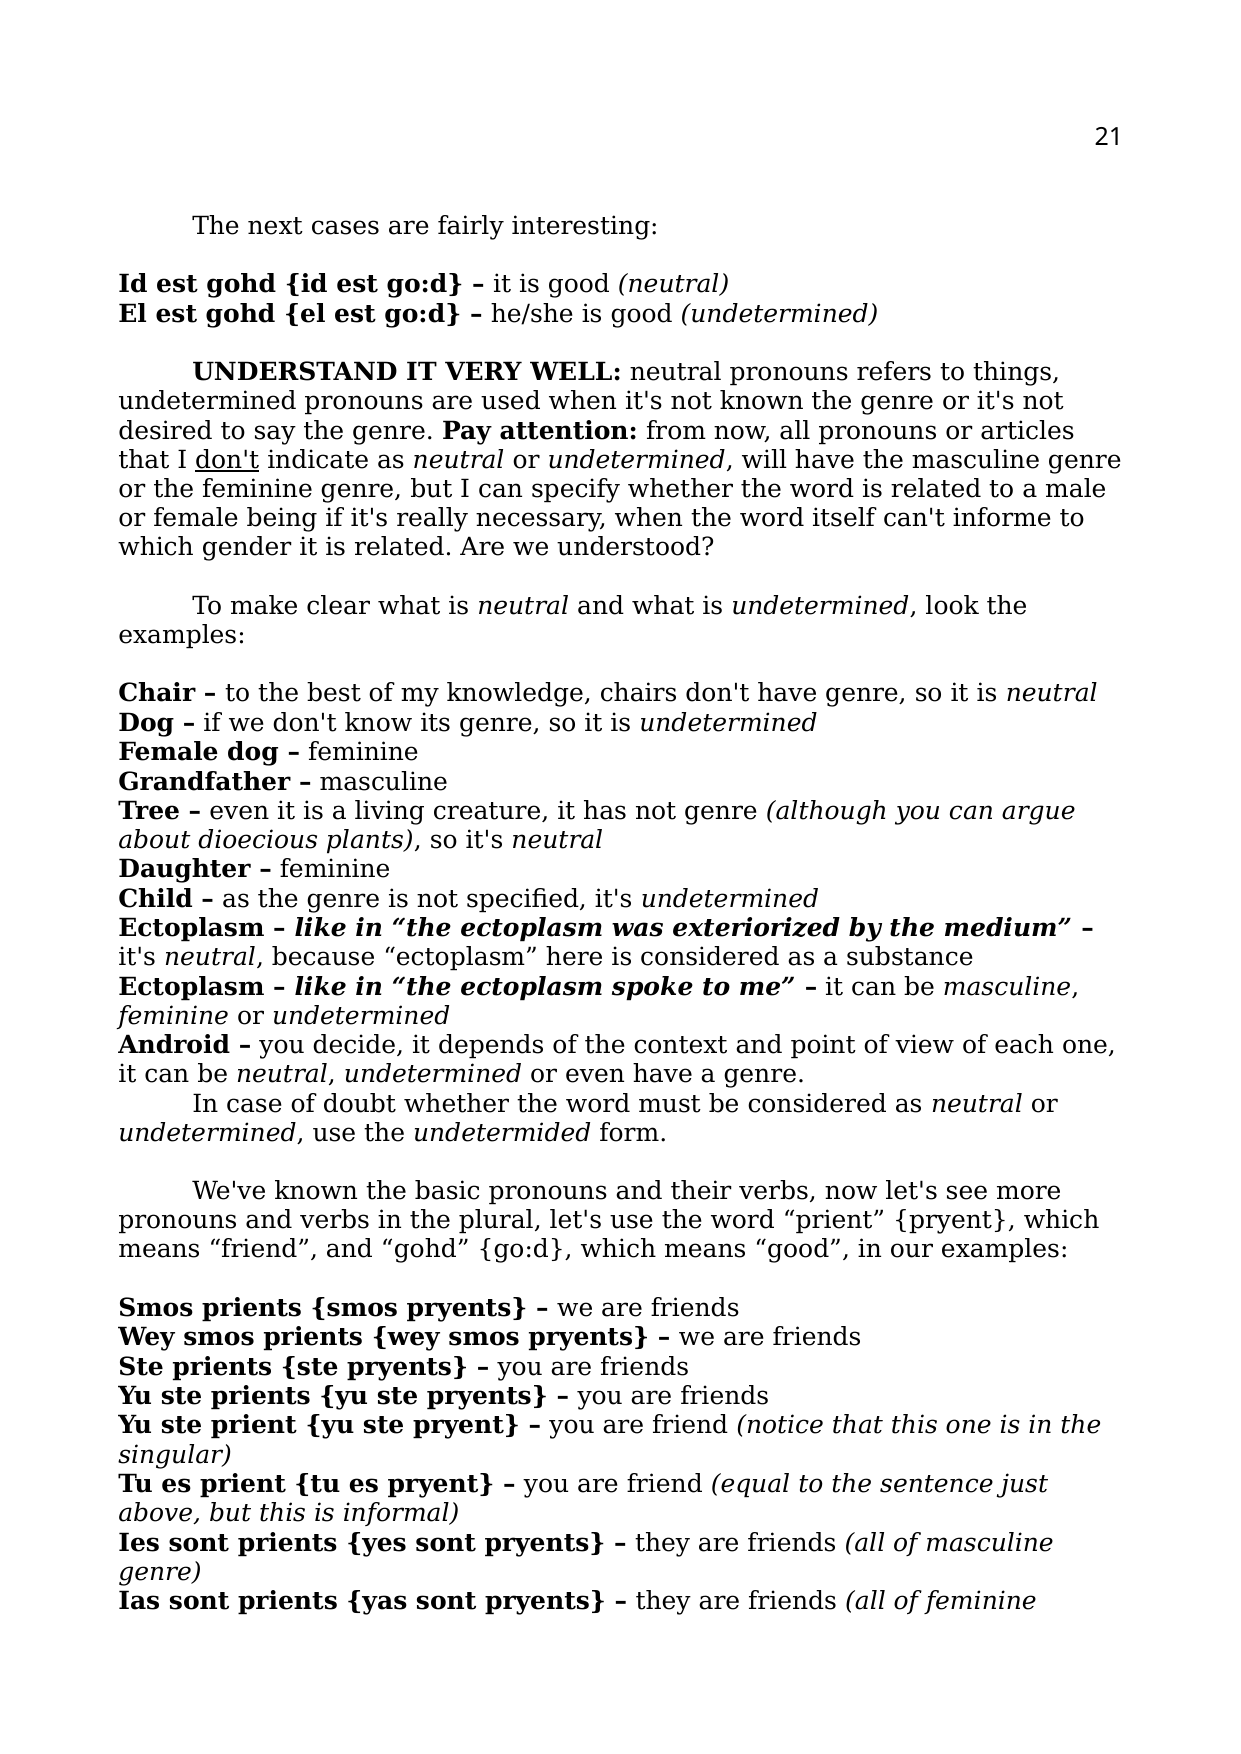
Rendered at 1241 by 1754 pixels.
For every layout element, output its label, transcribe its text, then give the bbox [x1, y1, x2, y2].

text Smos prients {smos pryents} – we are friends [118, 1293, 1123, 1322]
text Id est gohd {id est go:d} – it is good (neutral) [118, 269, 1123, 298]
text Child – as the genre is not specified, it's undetermined [118, 884, 1123, 913]
text Ies sont prients {yes sont pryents} – they are friends (all of masculine genre) [118, 1527, 1123, 1586]
text Android – you decide, it depends of the context and point of view of each one, it can be neutral, undetermined or even have a genre. [118, 1030, 1123, 1089]
text Female dog – feminine [118, 737, 1123, 766]
text Daughter – feminine [118, 854, 1123, 884]
text UNDERSTAND IT VERY WELL: neutral pronouns refers to things, undetermined pronouns are used when it's not known the genre or it's not desired to say the genre. Pay attention: from now, all pronouns or articles that I don't indicate as neutral or undetermined, will have the masculine genre or the feminine genre, but I can specify whether the word is related to a male or female being if it's really necessary, when the word itself can't informe to which gender it is related. Are we understood? [118, 357, 1123, 562]
text Dog – if we don't know its genre, so it is undetermined [118, 708, 1123, 737]
text Grandfather – masculine [118, 766, 1123, 796]
text To make clear what is neutral and what is undetermined, look the examples: [118, 591, 1123, 649]
text Ste prients {ste pryents} – you are friends [118, 1352, 1123, 1381]
text Tu es prient {tu es pryent} – you are friend (equal to the sentence just above, but this is informal) [118, 1469, 1123, 1527]
text The next cases are fairly interesting: [118, 211, 1123, 240]
text Yu ste prient {yu ste pryent} – you are friend (notice that this one is in the singular) [118, 1410, 1123, 1469]
text Ectoplasm – like in “the ectoplasm was exteriorized by the medium” – it's neutral, because “ectoplasm” here is considered as a substance [118, 913, 1123, 972]
text Tree – even it is a living creature, it has not genre (although you can argue about dioecious plants), so it's neutral [118, 796, 1123, 854]
text Wey smos prients {wey smos pryents} – we are friends [118, 1322, 1123, 1352]
text Ectoplasm – like in “the ectoplasm spoke to me” – it can be masculine, feminine or undetermined [118, 972, 1123, 1030]
text We've known the basic pronouns and their verbs, now let's see more pronouns and verbs in the plural, let's use the word “prient” {pryent}, which means “friend”, and “gohd” {go:d}, which means “good”, in our examples: [118, 1176, 1123, 1264]
text Yu ste prients {yu ste pryents} – you are friends [118, 1381, 1123, 1410]
text Ias sont prients {yas sont pryents} – they are friends (all of feminine [118, 1586, 1123, 1615]
text El est gohd {el est go:d} – he/she is good (undetermined) [118, 298, 1123, 328]
text In case of doubt whether the word must be considered as neutral or undetermined, use the undetermided form. [118, 1089, 1123, 1147]
text Chair – to the best of my knowledge, chairs don't have genre, so it is neutral [118, 678, 1123, 708]
